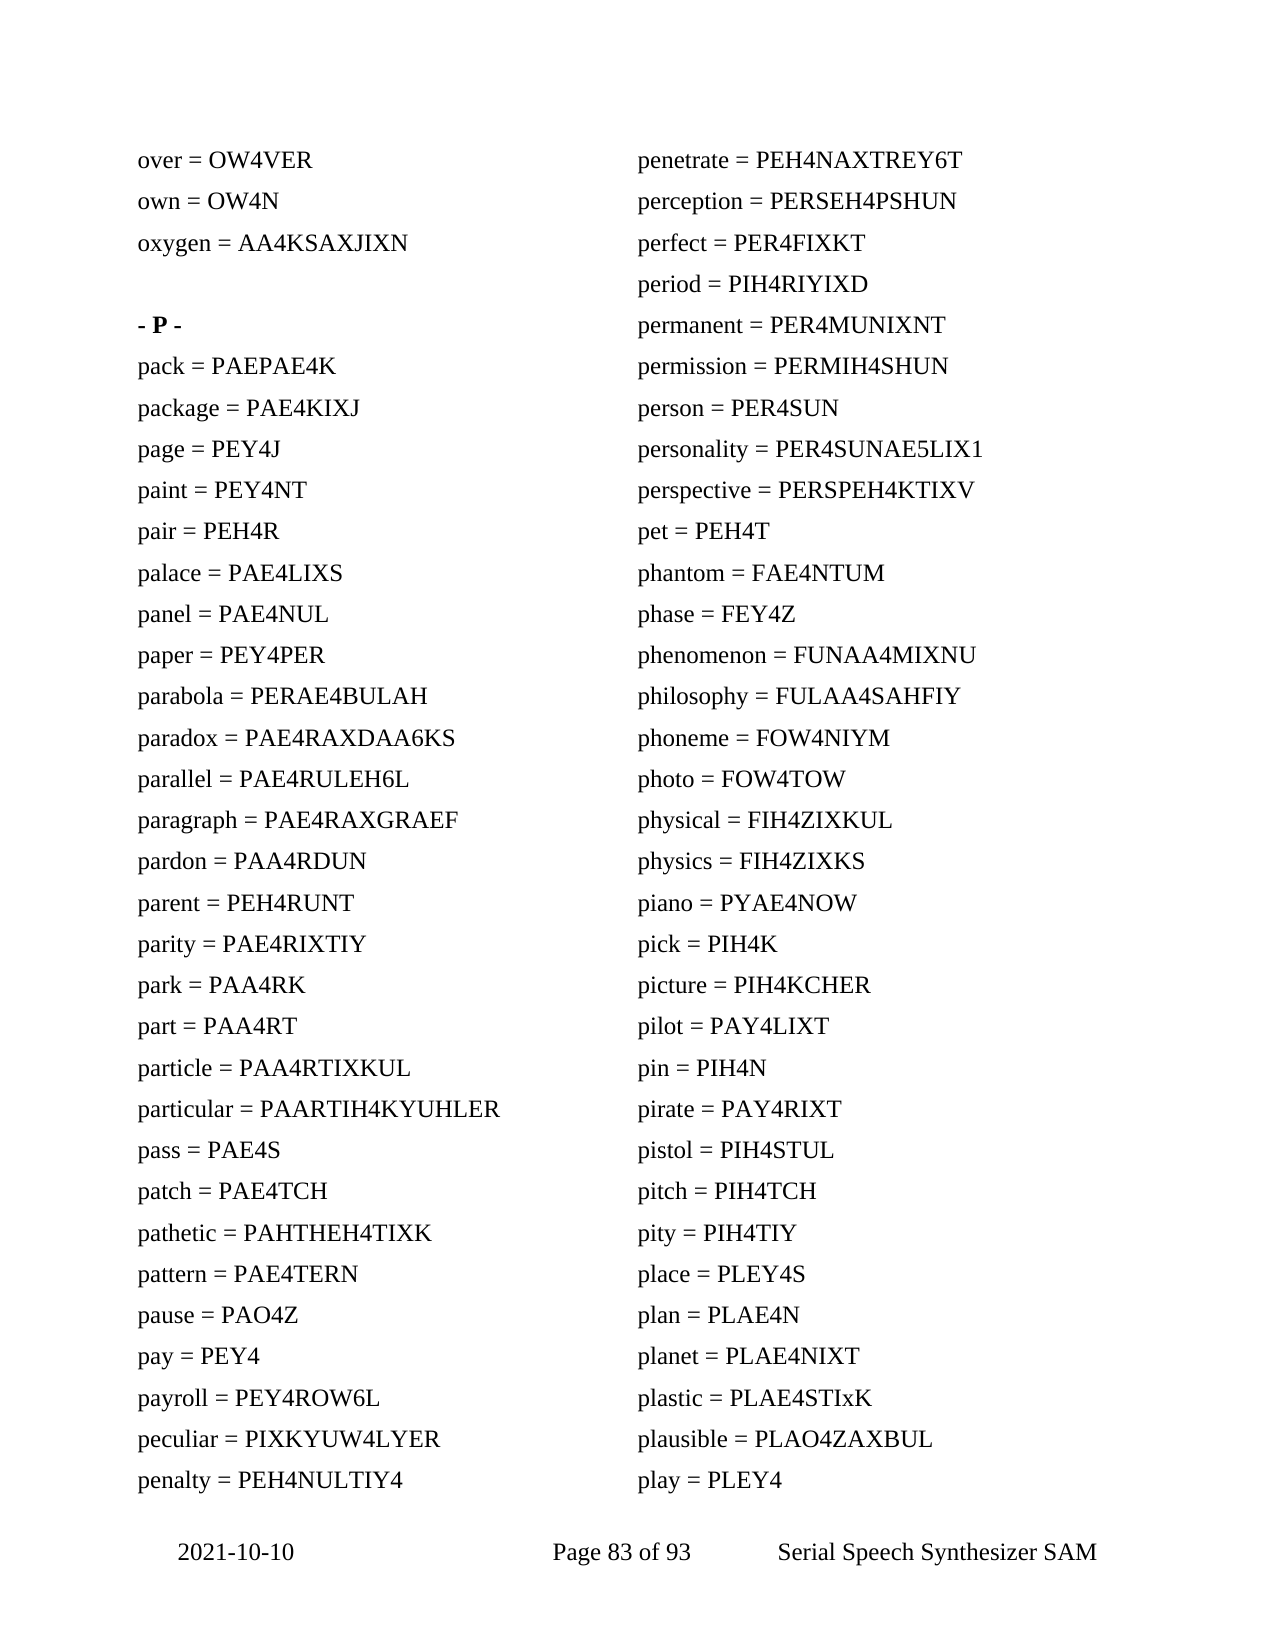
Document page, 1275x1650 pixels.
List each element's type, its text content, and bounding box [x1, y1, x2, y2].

text permanent = PER4MUNIXNT [637, 310, 1184, 339]
text physical = FIH4ZIXKUL [637, 805, 1184, 834]
text penetrate = PEH4NAXTREY6T [637, 145, 1184, 174]
text paradox = PAE4RAXDAA6KS [137, 723, 637, 751]
text pitch = PIH4TCH [637, 1176, 1184, 1205]
text pair = PEH4R [137, 516, 637, 545]
text pistol = PIH4STUL [637, 1135, 1184, 1164]
text payroll = PEY4ROW6L [137, 1383, 637, 1411]
text pet = PEH4T [637, 516, 1184, 545]
text panel = PAE4NUL [137, 599, 637, 628]
text philosophy = FULAA4SAHFIY [637, 681, 1184, 710]
text permission = PERMIH4SHUN [637, 351, 1184, 380]
text picture = PIH4KCHER [637, 970, 1184, 999]
text pin = PIH4N [637, 1053, 1184, 1081]
text pay = PEY4 [137, 1341, 637, 1370]
text pause = PAO4Z [137, 1300, 637, 1329]
text pack = PAEPAE4K [137, 351, 637, 380]
text phenomenon = FUNAA4MIXNU [637, 640, 1184, 669]
text person = PER4SUN [637, 393, 1184, 421]
text own = OW4N [137, 186, 637, 215]
text physics = FIH4ZIXKS [637, 846, 1184, 875]
text perfect = PER4FIXKT [637, 228, 1184, 256]
text phoneme = FOW4NIYM [637, 723, 1184, 751]
text parent = PEH4RUNT [137, 888, 637, 916]
text peculiar = PIXKYUW4LYER [137, 1424, 637, 1453]
text plastic = PLAE4STIxK [637, 1383, 1184, 1411]
text phantom = FAE4NTUM [637, 558, 1184, 586]
text particular = PAARTIH4KYUHLER [137, 1094, 637, 1123]
text part = PAA4RT [137, 1011, 637, 1040]
text page = PEY4J [137, 434, 637, 463]
text park = PAA4RK [137, 970, 637, 999]
text perception = PERSEH4PSHUN [637, 186, 1184, 215]
text particle = PAA4RTIXKUL [137, 1053, 637, 1081]
text package = PAE4KIXJ [137, 393, 637, 421]
text pathetic = PAHTHEH4TIXK [137, 1218, 637, 1246]
text plausible = PLAO4ZAXBUL [637, 1424, 1184, 1453]
text pick = PIH4K [637, 929, 1184, 958]
text piano = PYAE4NOW [637, 888, 1184, 916]
text parity = PAE4RIXTIY [137, 929, 637, 958]
text plan = PLAE4N [637, 1300, 1184, 1329]
text pilot = PAY4LIXT [637, 1011, 1184, 1040]
text parallel = PAE4RULEH6L [137, 764, 637, 793]
text pirate = PAY4RIXT [637, 1094, 1184, 1123]
text pardon = PAA4RDUN [137, 846, 637, 875]
text pity = PIH4TIY [637, 1218, 1184, 1246]
text photo = FOW4TOW [637, 764, 1184, 793]
text pattern = PAE4TERN [137, 1259, 637, 1288]
text perspective = PERSPEH4KTIXV [637, 475, 1184, 504]
text paint = PEY4NT [137, 475, 637, 504]
text patch = PAE4TCH [137, 1176, 637, 1205]
text - P - [137, 310, 637, 339]
text oxygen = AA4KSAXJIXN [137, 228, 637, 256]
text place = PLEY4S [637, 1259, 1184, 1288]
text paper = PEY4PER [137, 640, 637, 669]
text penalty = PEH4NULTIY4 [137, 1465, 637, 1494]
text palace = PAE4LIXS [137, 558, 637, 586]
text period = PIH4RIYIXD [637, 269, 1184, 298]
text over = OW4VER [137, 145, 637, 174]
text parabola = PERAE4BULAH [137, 681, 637, 710]
text personality = PER4SUNAE5LIX1 [637, 434, 1184, 463]
text planet = PLAE4NIXT [637, 1341, 1184, 1370]
text phase = FEY4Z [637, 599, 1184, 628]
text pass = PAE4S [137, 1135, 637, 1164]
text play = PLEY4 [637, 1465, 1184, 1494]
text paragraph = PAE4RAXGRAEF [137, 805, 637, 834]
